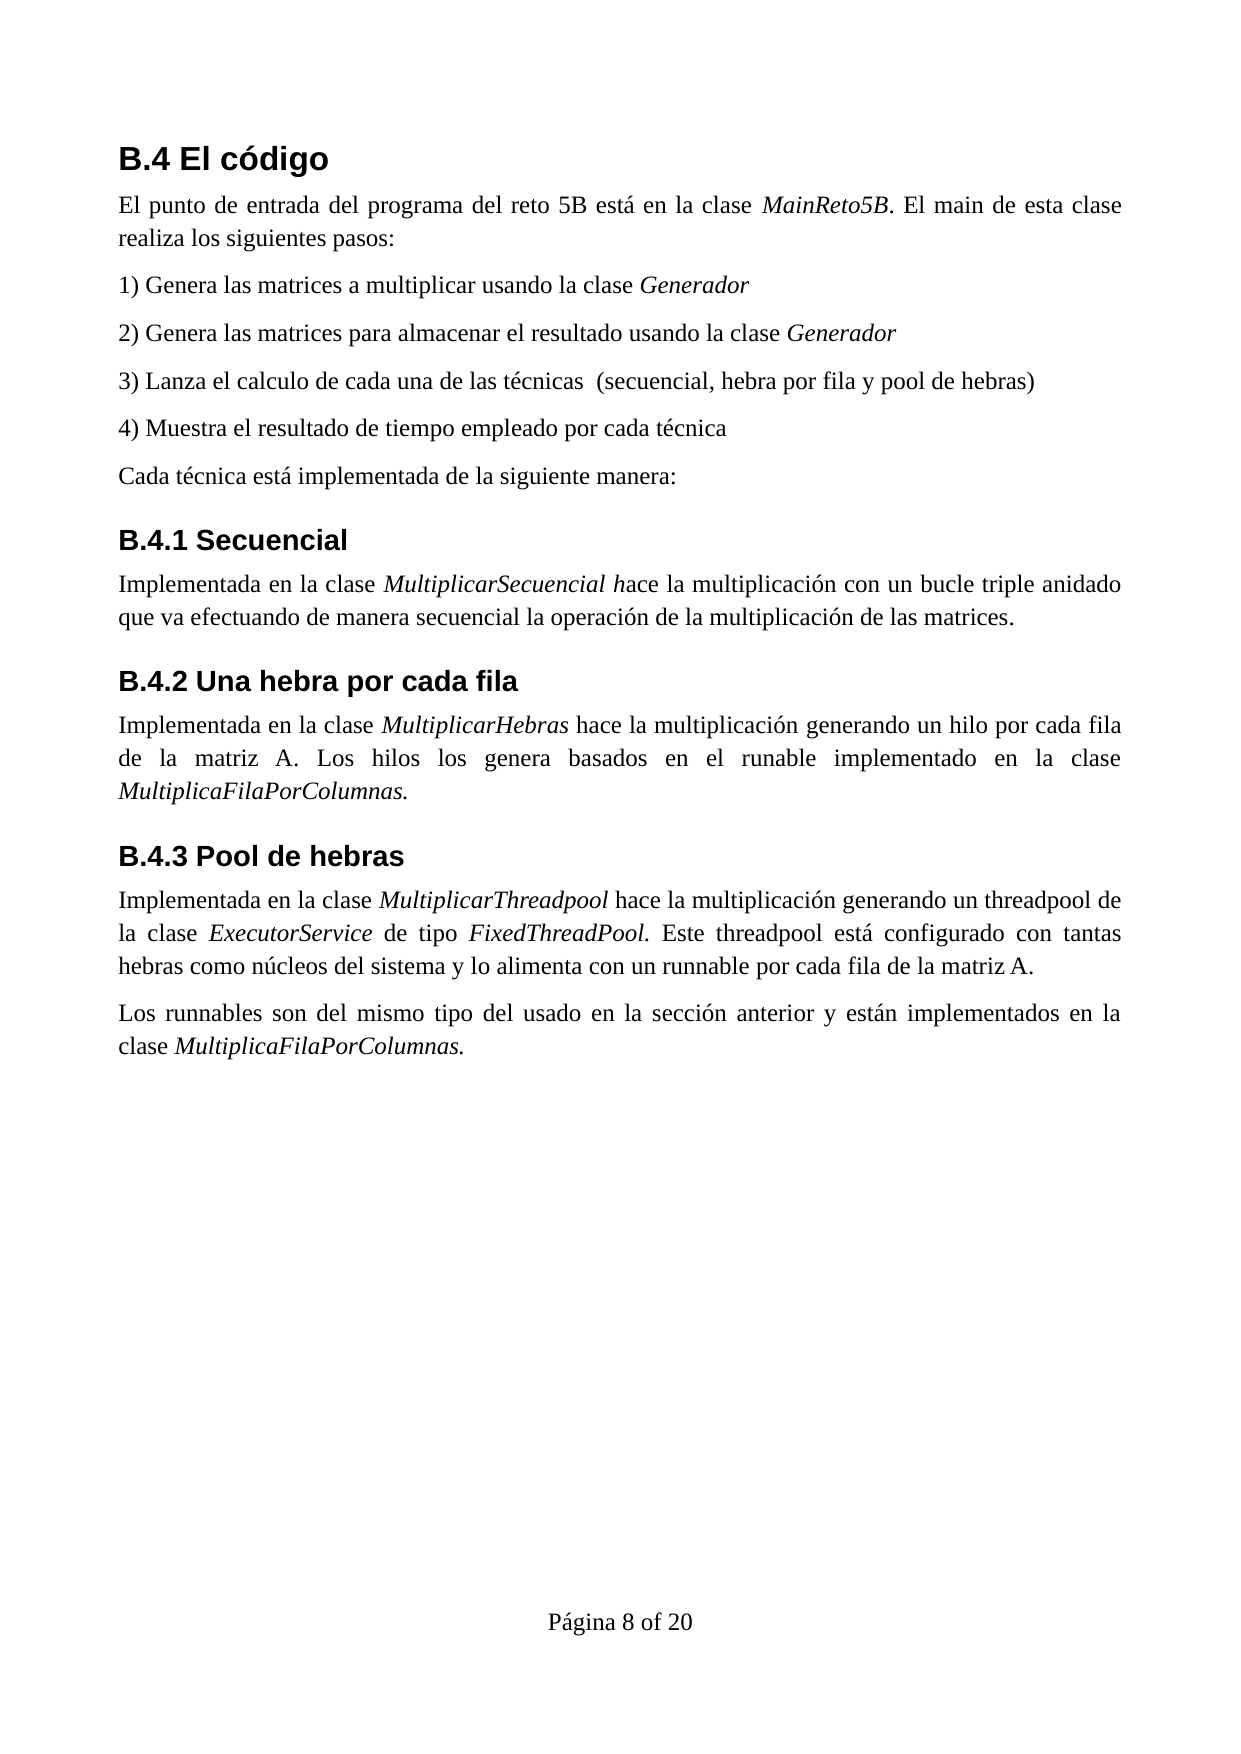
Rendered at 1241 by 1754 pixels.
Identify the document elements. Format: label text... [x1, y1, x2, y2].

subtitle B.4.1 Secuencial [118, 523, 1122, 557]
text 1) Genera las matrices a multiplicar usando la clase Generador [118, 271, 1122, 299]
text Implementada en la clase MultiplicarHebras hace la multiplicación generando un hilo por cada fila de la matriz A. Los hilos los genera basados en el runable implementado en la clase MultiplicaFilaPorColumnas. [118, 710, 1122, 805]
text Implementada en la clase MultiplicarThreadpool hace la multiplicación generando un threadpool de la clase ExecutorService de tipo FixedThreadPool. Este threadpool está configurado con tantas hebras como núcleos del sistema y lo alimenta con un runnable por cada fila de la matriz A. [118, 885, 1122, 979]
text 2) Genera las matrices para almacenar el resultado usando la clase Generador [118, 318, 1122, 347]
subtitle B.4.3 Pool de hebras [118, 839, 1122, 872]
subtitle B.4 El código [118, 139, 1122, 177]
text Implementada en la clase MultiplicarSecuencial hace la multiplicación con un bucle triple anidado que va efectuando de manera secuencial la operación de la multiplicación de las matrices. [118, 569, 1122, 631]
text Los runnables son del mismo tipo del usado en la sección anterior y están implementados en la clase MultiplicaFilaPorColumnas. [118, 998, 1122, 1060]
text Cada técnica está implementada de la siguiente manera: [118, 461, 1122, 490]
text 3) Lanza el calculo de cada una de las técnicas (secuencial, hebra por fila y pool de hebras) [118, 366, 1122, 394]
subtitle B.4.2 Una hebra por cada fila [118, 664, 1122, 698]
text 4) Muestra el resultado de tiempo empleado por cada técnica [118, 413, 1122, 442]
text El punto de entrada del programa del reto 5B está en la clase MainReto5B. El main de esta clase realiza los siguientes pasos: [118, 190, 1122, 252]
